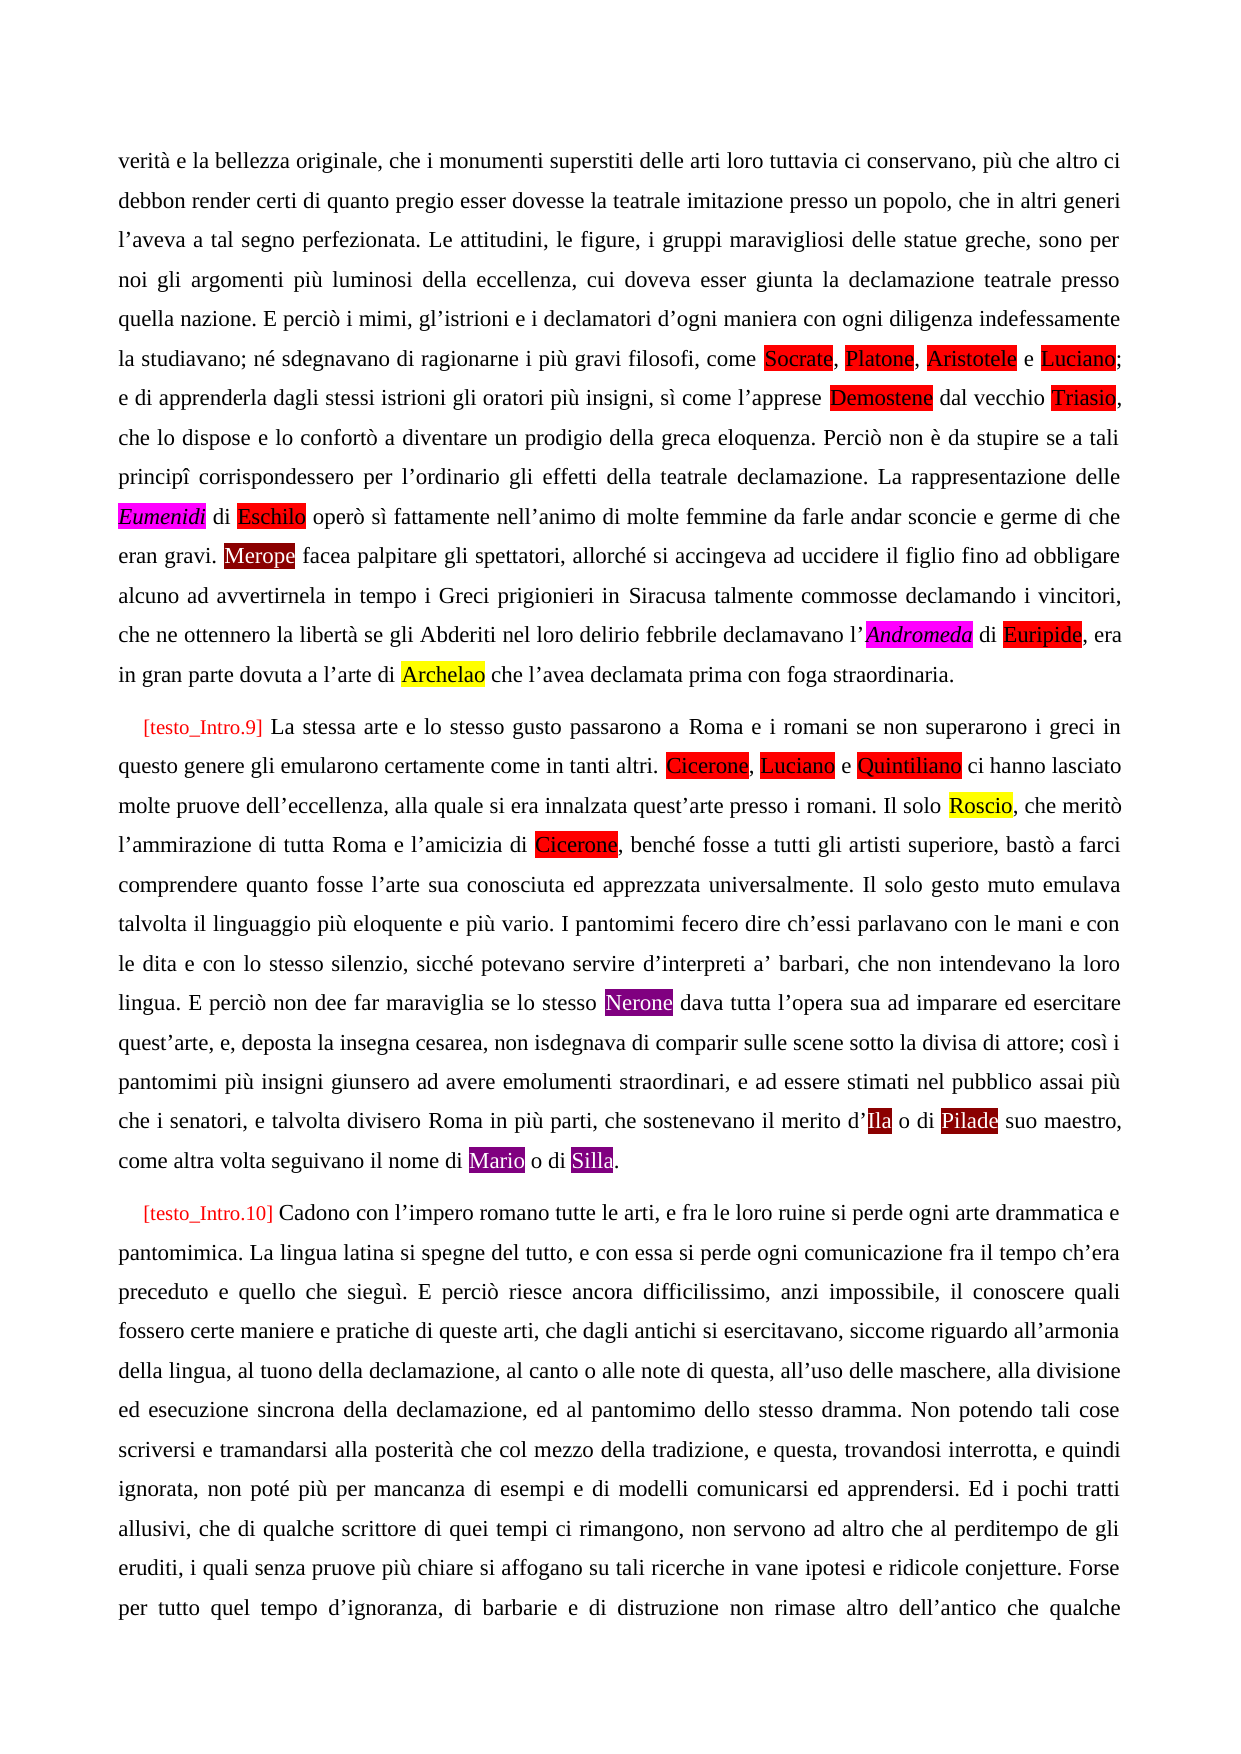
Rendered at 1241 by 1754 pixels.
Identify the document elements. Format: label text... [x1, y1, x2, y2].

text [testo_Intro.9] La stessa arte e lo stesso gusto passarono a Roma e i romani se non superarono i greci in questo genere gli emularono certamente come in tanti altri. Cicerone, Luciano e Quintiliano ci hanno lasciato molte pruove dell’eccellenza, alla quale si era innalzata quest’arte presso i romani. Il solo Roscio, che meritò l’ammirazione di tutta Roma e l’amicizia di Cicerone, benché fosse a tutti gli artisti superiore, bastò a farci comprendere quanto fosse l’arte sua conosciuta ed apprezzata universalmente. Il solo gesto muto emulava talvolta il linguaggio più eloquente e più vario. I pantomimi fecero dire ch’essi parlavano con le mani e con le dita e con lo stesso silenzio, sicché potevano servire d’interpreti a’ barbari, che non intendevano la loro lingua. E perciò non dee far maraviglia se lo stesso Nerone dava tutta l’opera sua ad imparare ed esercitare quest’arte, e, deposta la insegna cesarea, non isdegnava di comparir sulle scene sotto la divisa di attore; così i pantomimi più insigni giunsero ad avere emolumenti straordinari, e ad essere stimati nel pubblico assai più che i senatori, e talvolta divisero Roma in più parti, che sostenevano il merito d’Ila o di Pilade suo maestro, come altra volta seguivano il nome di Mario o di Silla. [118, 713, 1122, 1173]
text verità e la bellezza originale, che i monumenti superstiti delle arti loro tuttavia ci conservano, più che altro ci debbon render certi di quanto pregio esser dovesse la teatrale imitazione presso un popolo, che in altri generi l’aveva a tal segno perfezionata. Le attitudini, le figure, i gruppi maravigliosi delle statue greche, sono per noi gli argomenti più luminosi della eccellenza, cui doveva esser giunta la declamazione teatrale presso quella nazione. E perciò i mimi, gl’istrioni e i declamatori d’ogni maniera con ogni diligenza indefessamente la studiavano; né sdegnavano di ragionarne i più gravi filosofi, come Socrate, Platone, Aristotele e Luciano; e di apprenderla dagli stessi istrioni gli oratori più insigni, sì come l’apprese Demostene dal vecchio Triasio, che lo dispose e lo confortò a diventare un prodigio della greca eloquenza. Perciò non è da stupire se a tali principî corrispondessero per l’ordinario gli effetti della teatrale declamazione. La rappresentazione delle Eumenidi di Eschilo operò sì fattamente nell’animo di molte femmine da farle andar sconcie e germe di che eran gravi. Merope facea palpitare gli spettatori, allorché si accingeva ad uccidere il figlio fino ad obbligare alcuno ad avvertirnela in tempo i Greci prigionieri in Siracusa talmente commosse declamando i vincitori, che ne ottennero la libertà se gli Abderiti nel loro delirio febbrile declamavano l’Andromeda di Euripide, era in gran parte dovuta a l’arte di Archelao che l’avea declamata prima con foga straordinaria. [118, 148, 1122, 687]
text [testo_Intro.10] Cadono con l’impero romano tutte le arti, e fra le loro ruine si perde ogni arte drammatica e pantomimica. La lingua latina si spegne del tutto, e con essa si perde ogni comunicazione fra il tempo ch’era preceduto e quello che sieguì. E perciò riesce ancora difficilissimo, anzi impossibile, il conoscere quali fossero certe maniere e pratiche di queste arti, che dagli antichi si esercitavano, siccome riguardo all’armonia della lingua, al tuono della declamazione, al canto o alle note di questa, all’uso delle maschere, alla divisione ed esecuzione sincrona della declamazione, ed al pantomimo dello stesso dramma. Non potendo tali cose scriversi e tramandarsi alla posterità che col mezzo della tradizione, e questa, trovandosi interrotta, e quindi ignorata, non poté più per mancanza di esempi e di modelli comunicarsi ed apprendersi. Ed i pochi tratti allusivi, che di qualche scrittore di quei tempi ci rimangono, non servono ad altro che al perditempo de gli eruditi, i quali senza pruove più chiare si affogano su tali ricerche in vane ipotesi e ridicole conjetture. Forse per tutto quel tempo d’ignoranza, di barbarie e di distruzione non rimase altro dell’antico che qualche [118, 1199, 1122, 1620]
